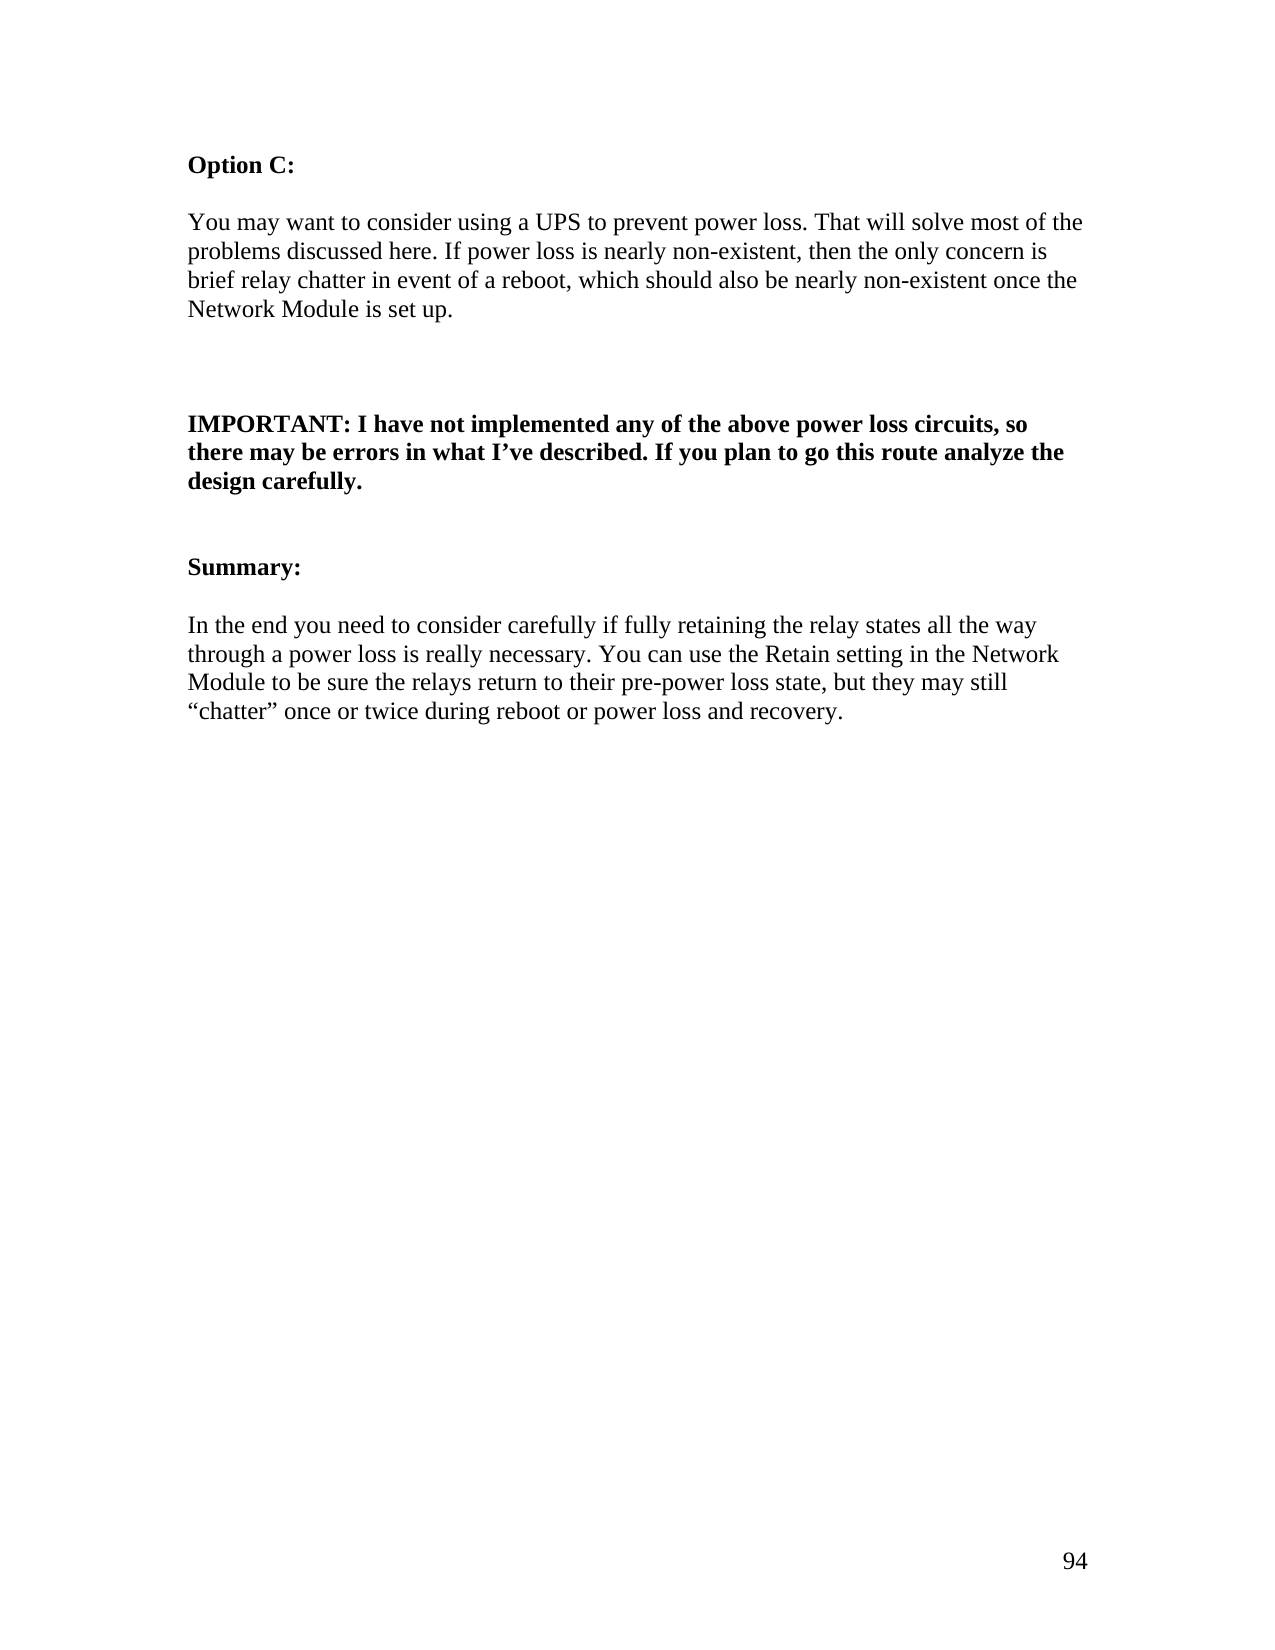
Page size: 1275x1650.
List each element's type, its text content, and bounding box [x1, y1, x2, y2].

text IMPORTANT: I have not implemented any of the above power loss circuits, so there may be errors in what I’ve described. If you plan to go this route analyze the design carefully. [187, 409, 1087, 495]
text In the end you need to consider carefully if fully retaining the relay states all the way through a power loss is really necessary. You can use the Retain setting in the Network Module to be sure the relays return to their pre-power loss state, but they may still “chatter” once or twice during reboot or power loss and recovery. [187, 610, 1087, 725]
text Summary: [187, 552, 1087, 581]
text You may want to consider using a UPS to prevent power loss. That will solve most of the problems discussed here. If power loss is nearly non-existent, then the only concern is brief relay chatter in event of a reboot, which should also be nearly non-existent once the Network Module is set up. [187, 207, 1087, 322]
text Option C: [187, 150, 1087, 179]
